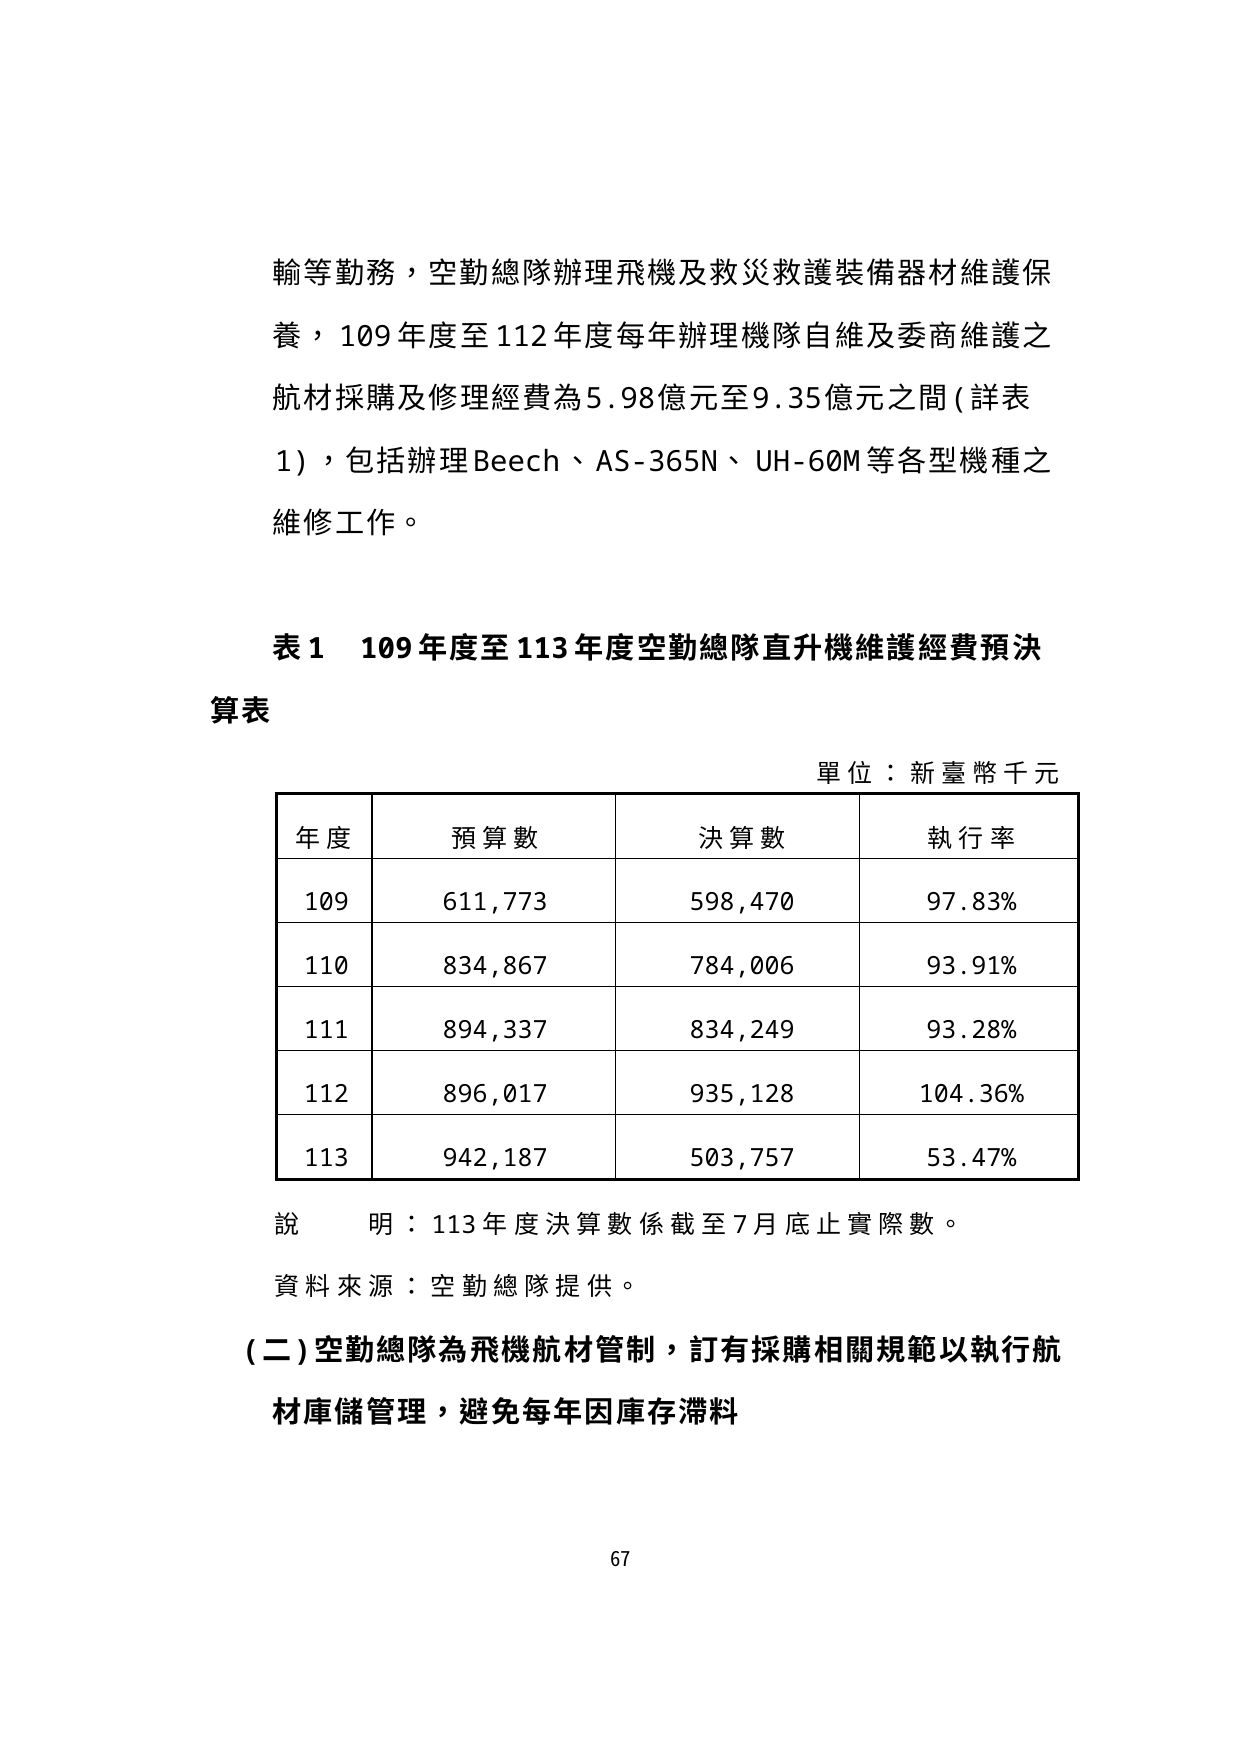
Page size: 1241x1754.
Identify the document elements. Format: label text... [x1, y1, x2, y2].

table_cell 113 [278, 1115, 371, 1178]
text 表1 109年度至113年度空勤總隊直升機維護經費預決算表 [200, 604, 1063, 729]
table_cell 109 [278, 859, 371, 921]
table_cell 598,470 [616, 859, 859, 921]
text 單位：新臺幣千元 [200, 729, 1063, 792]
table_cell 834,867 [373, 923, 615, 986]
text 輸等勤務，空勤總隊辦理飛機及救災救護裝備器材維護保養，109年度至112年度每年辦理機隊自維及委商維護之航材採購及修理經費為5.98億元至9.35億元之間(詳表1)，包括辦理Beech、AS-365N、UH-60M等各型機種之維修工作。 [266, 229, 1063, 542]
text 說 明：113年度決算數係截至7月底止實際數。 [195, 1181, 1063, 1243]
table_header 年度 [278, 795, 371, 857]
table_header 決算數 [616, 795, 859, 857]
table_header 執行率 [860, 795, 1077, 857]
table_cell 896,017 [373, 1051, 615, 1114]
table_cell 111 [278, 987, 371, 1049]
text 資料來源：空勤總隊提供。 [195, 1243, 1063, 1306]
table_cell 935,128 [616, 1051, 859, 1114]
table_cell 112 [278, 1051, 371, 1114]
table_cell 503,757 [616, 1115, 859, 1178]
table_cell 110 [278, 923, 371, 986]
table_cell 894,337 [373, 987, 615, 1049]
table_cell 97.83% [860, 859, 1077, 921]
table_cell 611,773 [373, 859, 615, 921]
table_cell 93.91% [860, 923, 1077, 986]
table_cell 834,249 [616, 987, 859, 1049]
table_cell 53.47% [860, 1115, 1077, 1178]
text (二)空勤總隊為飛機航材管制，訂有採購相關規範以執行航材庫儲管理，避免每年因庫存滯料 [236, 1306, 1063, 1431]
table_header 預算數 [373, 795, 615, 857]
table_cell 104.36% [860, 1051, 1077, 1114]
table_cell 942,187 [373, 1115, 615, 1178]
table_cell 93.28% [860, 987, 1077, 1049]
table_cell 784,006 [616, 923, 859, 986]
